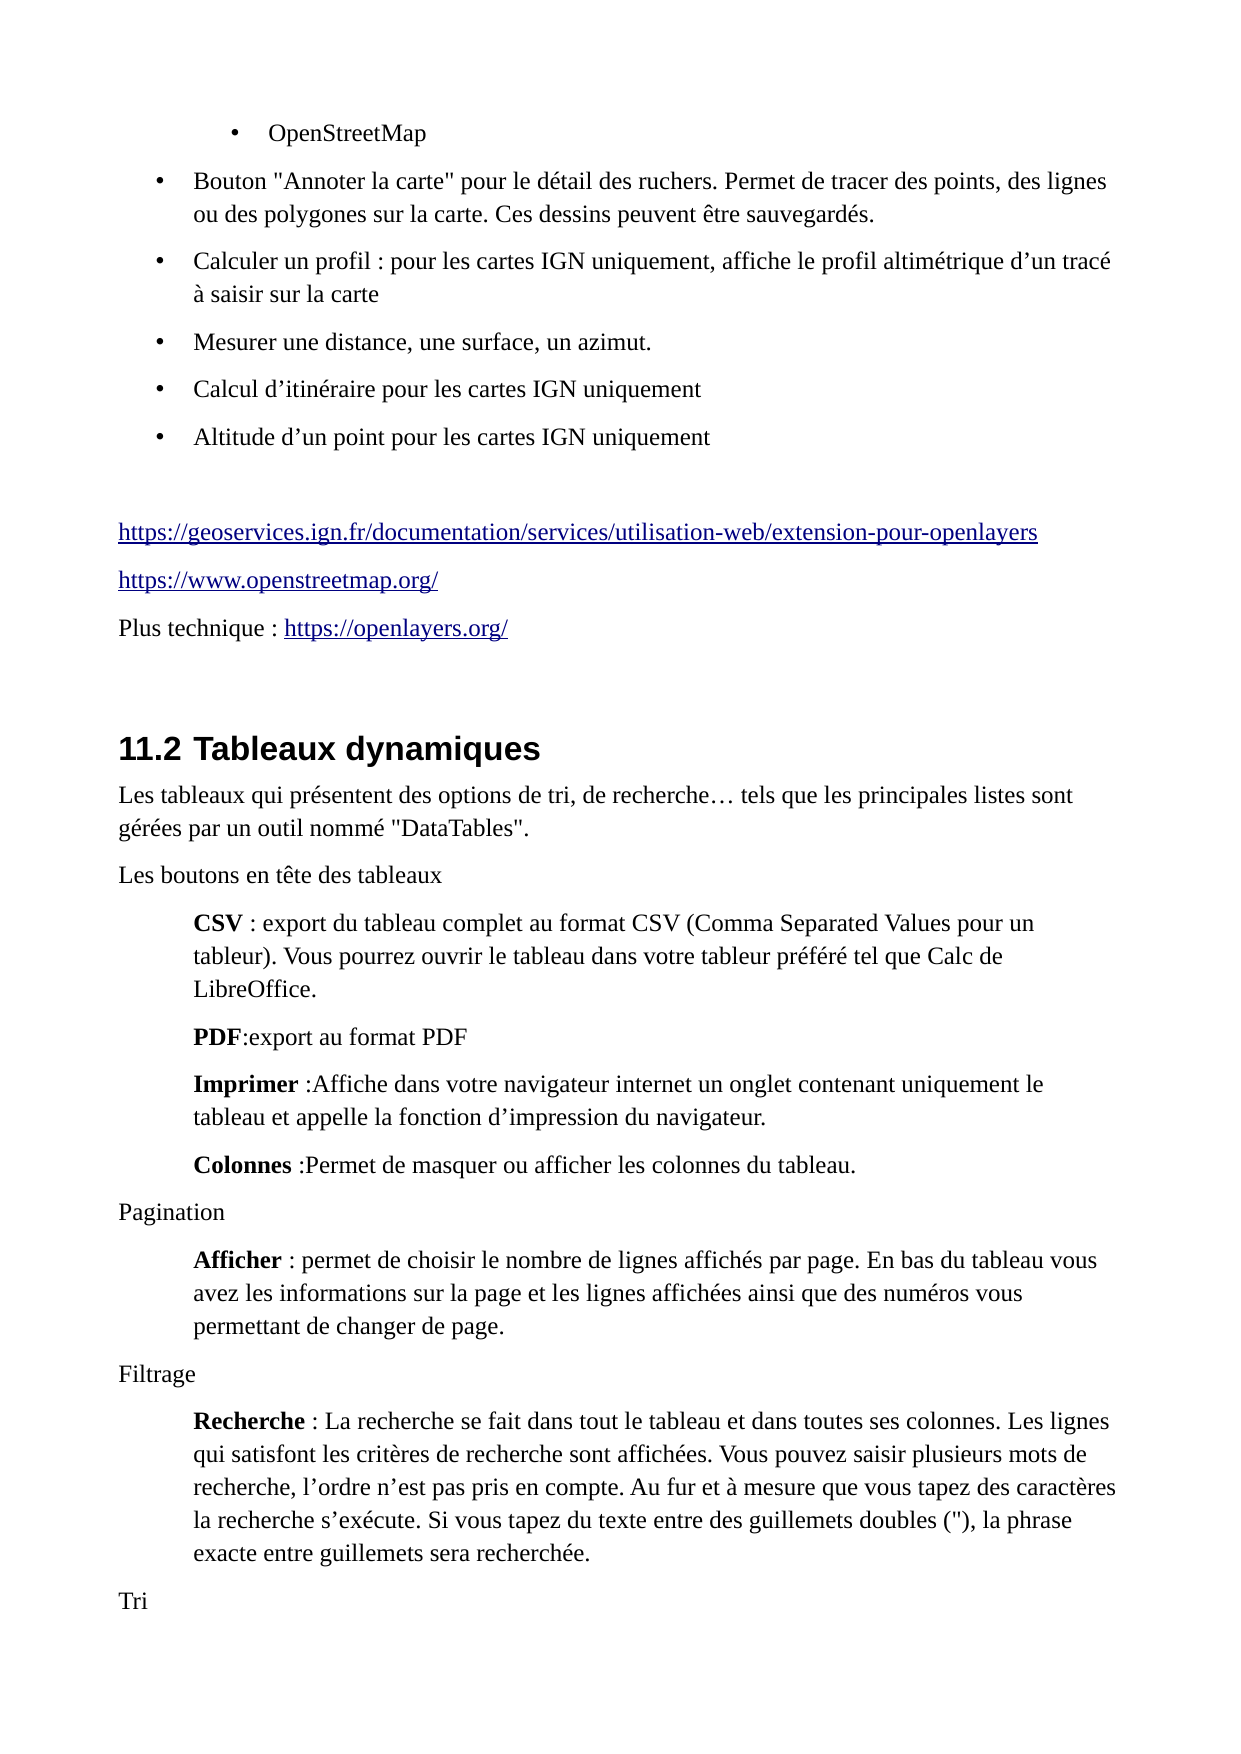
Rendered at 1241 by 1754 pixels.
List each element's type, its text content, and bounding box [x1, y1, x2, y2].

subtitle Tableaux dynamiques [118, 729, 1122, 767]
text Colonnes :Permet de masquer ou afficher les colonnes du tableau. [193, 1150, 1122, 1179]
text Recherche : La recherche se fait dans tout le tableau et dans toutes ses colonnes. Les lignes qui satisfont les critères de recherche sont affichées. Vous pouvez saisir plusieurs mots de recherche, l’ordre n’est pas pris en compte. Au fur et à mesure que vous tapez des caractères la recherche s’exécute. Si vous tapez du texte entre des guillemets doubles ("), la phrase exacte entre guillemets sera recherchée. [193, 1406, 1122, 1567]
text CSV : export du tableau complet au format CSV (Comma Separated Values pour un tableur). Vous pourrez ouvrir le tableau dans votre tableur préféré tel que Calc de LibreOffice. [193, 908, 1122, 1003]
list Altitude d’un point pour les cartes IGN uniquement [156, 422, 1122, 451]
text https://geoservices.ign.fr/documentation/services/utilisation-web/extension-pour-openlayers [118, 517, 1122, 546]
text Imprimer :Affiche dans votre navigateur internet un onglet contenant uniquement le tableau et appelle la fonction d’impression du navigateur. [193, 1069, 1122, 1131]
text Tri [118, 1586, 1122, 1615]
text Les boutons en tête des tableaux [118, 860, 1122, 889]
list Mesurer une distance, une surface, un azimut. [156, 327, 1122, 356]
text Filtrage [118, 1359, 1122, 1387]
list Calculer un profil : pour les cartes IGN uniquement, affiche le profil altimétrique d’un tracé à saisir sur la carte [156, 246, 1122, 308]
text Pagination [118, 1197, 1122, 1226]
list Bouton "Annoter la carte" pour le détail des ruchers. Permet de tracer des points, des lignes ou des polygones sur la carte. Ces dessins peuvent être sauvegardés. [156, 166, 1122, 227]
text Les tableaux qui présentent des options de tri, de recherche… tels que les principales listes sont gérées par un outil nommé "DataTables". [118, 780, 1122, 842]
text PDF:export au format PDF [193, 1022, 1122, 1050]
list Calcul d’itinéraire pour les cartes IGN uniquement [156, 374, 1122, 403]
list OpenStreetMap [231, 118, 1122, 147]
text https://www.openstreetmap.org/ [118, 565, 1122, 594]
text Afficher : permet de choisir le nombre de lignes affichés par page. En bas du tableau vous avez les informations sur la page et les lignes affichées ainsi que des numéros vous permettant de changer de page. [193, 1245, 1122, 1340]
text Plus technique : https://openlayers.org/ [118, 613, 1122, 641]
